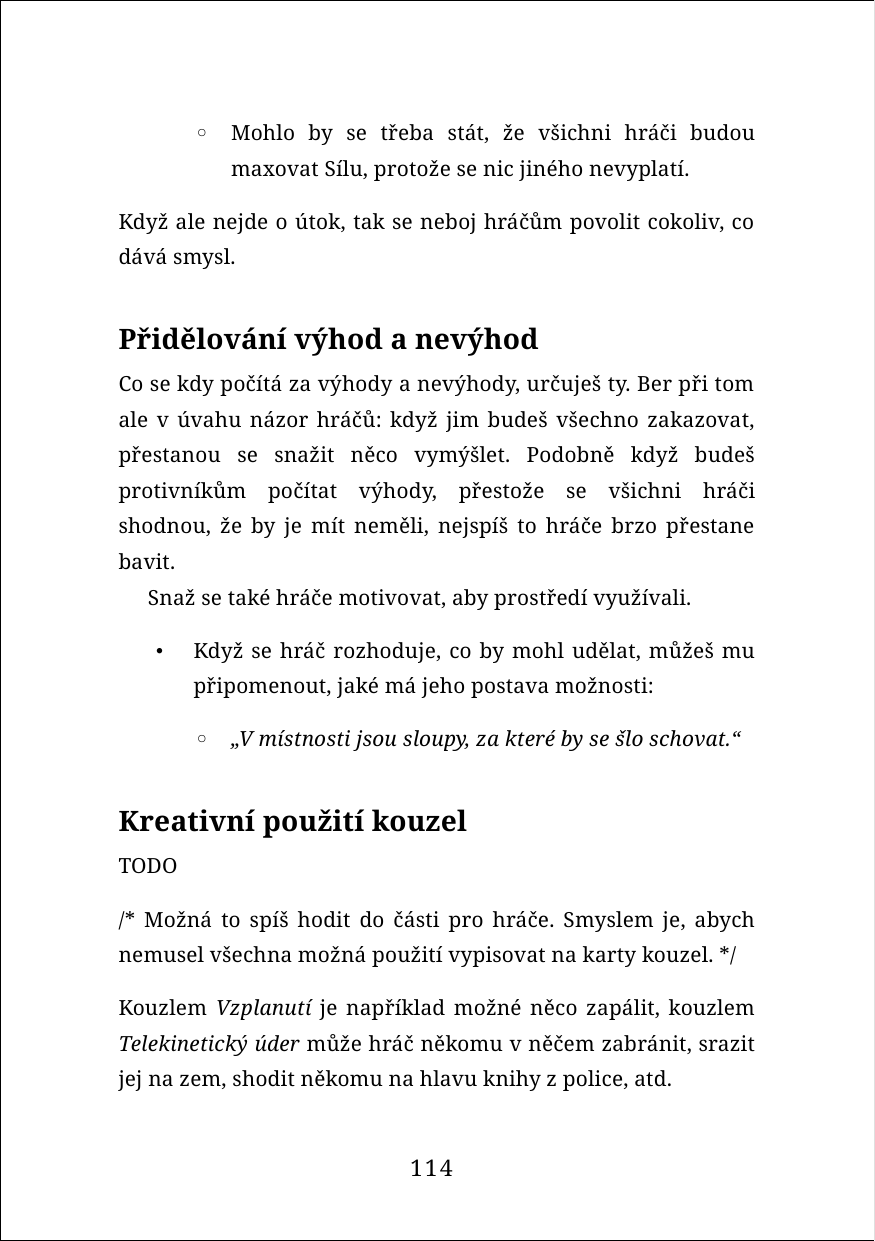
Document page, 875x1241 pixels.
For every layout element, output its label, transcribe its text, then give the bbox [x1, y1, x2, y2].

list Mohlo by se třeba stát, že všichni hráči budou maxovat Sílu, protože se nic jiného nevyplatí. [193, 118, 756, 182]
text Kouzlem Vzplanutí je například možné něco zapálit, kouzlem Telekinetický úder může hráč někomu v něčem zabránit, srazit jej na zem, shodit někomu na hlavu knihy z police, atd. [118, 993, 756, 1093]
text Co se kdy počítá za výhody a nevýhody, určuješ ty. Ber při tom ale v úvahu názor hráčů: když jim budeš všechno zakazovat, přestanou se snažit něco vymýšlet. Podobně když budeš protivníkům počítat výhody, přestože se všichni hráči shodnou, že by je mít neměli, nejspíš to hráče brzo přestane bavit. Snaž se také hráče motivovat, aby prostředí využívali. [118, 369, 756, 611]
subtitle Kreativní použití kouzel [118, 801, 756, 840]
text /* Možná to spíš hodit do části pro hráče. Smyslem je, abych nemusel všechna možná použití vypisovat na karty kouzel. */ [118, 905, 756, 969]
list „V místnosti jsou sloupy, za které by se šlo schovat.“ [193, 724, 756, 753]
text TODO [118, 852, 756, 880]
subtitle Přidělování výhod a nevýhod [118, 319, 756, 358]
text Když ale nejde o útok, tak se neboj hráčům povolit cokoliv, co dává smysl. [118, 207, 756, 271]
list Když se hráč rozhoduje, co by mohl udělat, můžeš mu připomenout, jaké má jeho postava možnosti: [156, 636, 756, 700]
